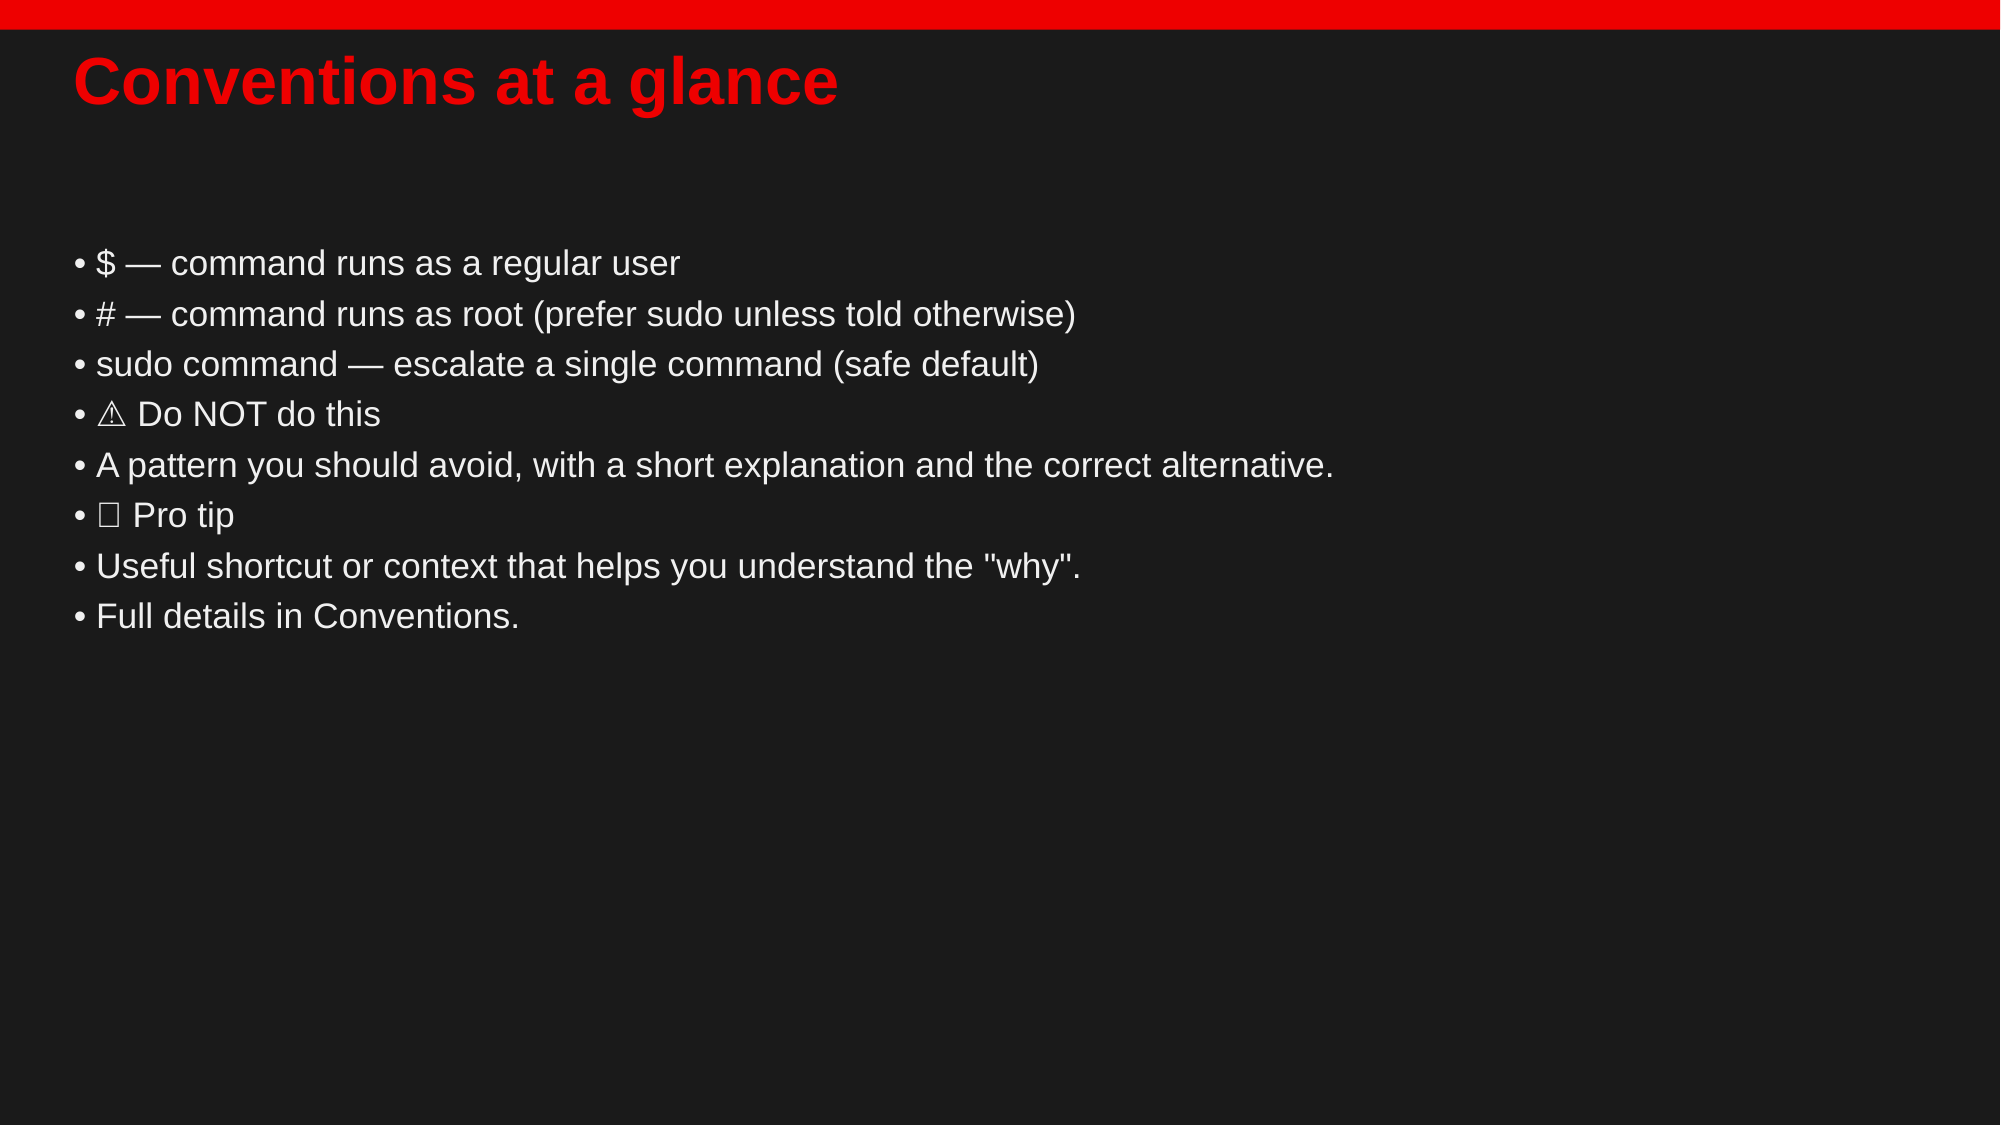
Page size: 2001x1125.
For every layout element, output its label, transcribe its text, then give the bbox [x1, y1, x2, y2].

text_box Conventions at a glance [59, 36, 1942, 208]
text_box • $ — command runs as a regular user • # — command runs as root (prefer sudo unless told otherwise) • sudo command — escalate a single command (safe default) • ⚠️ Do NOT do this • A pattern you should avoid, with a short explanation and the correct alternative. • 💡 Pro tip • Useful shortcut or context that helps you understand the "why". • Full details in Conventions. [59, 236, 1942, 1037]
text_box [0, 0, 2001, 30]
